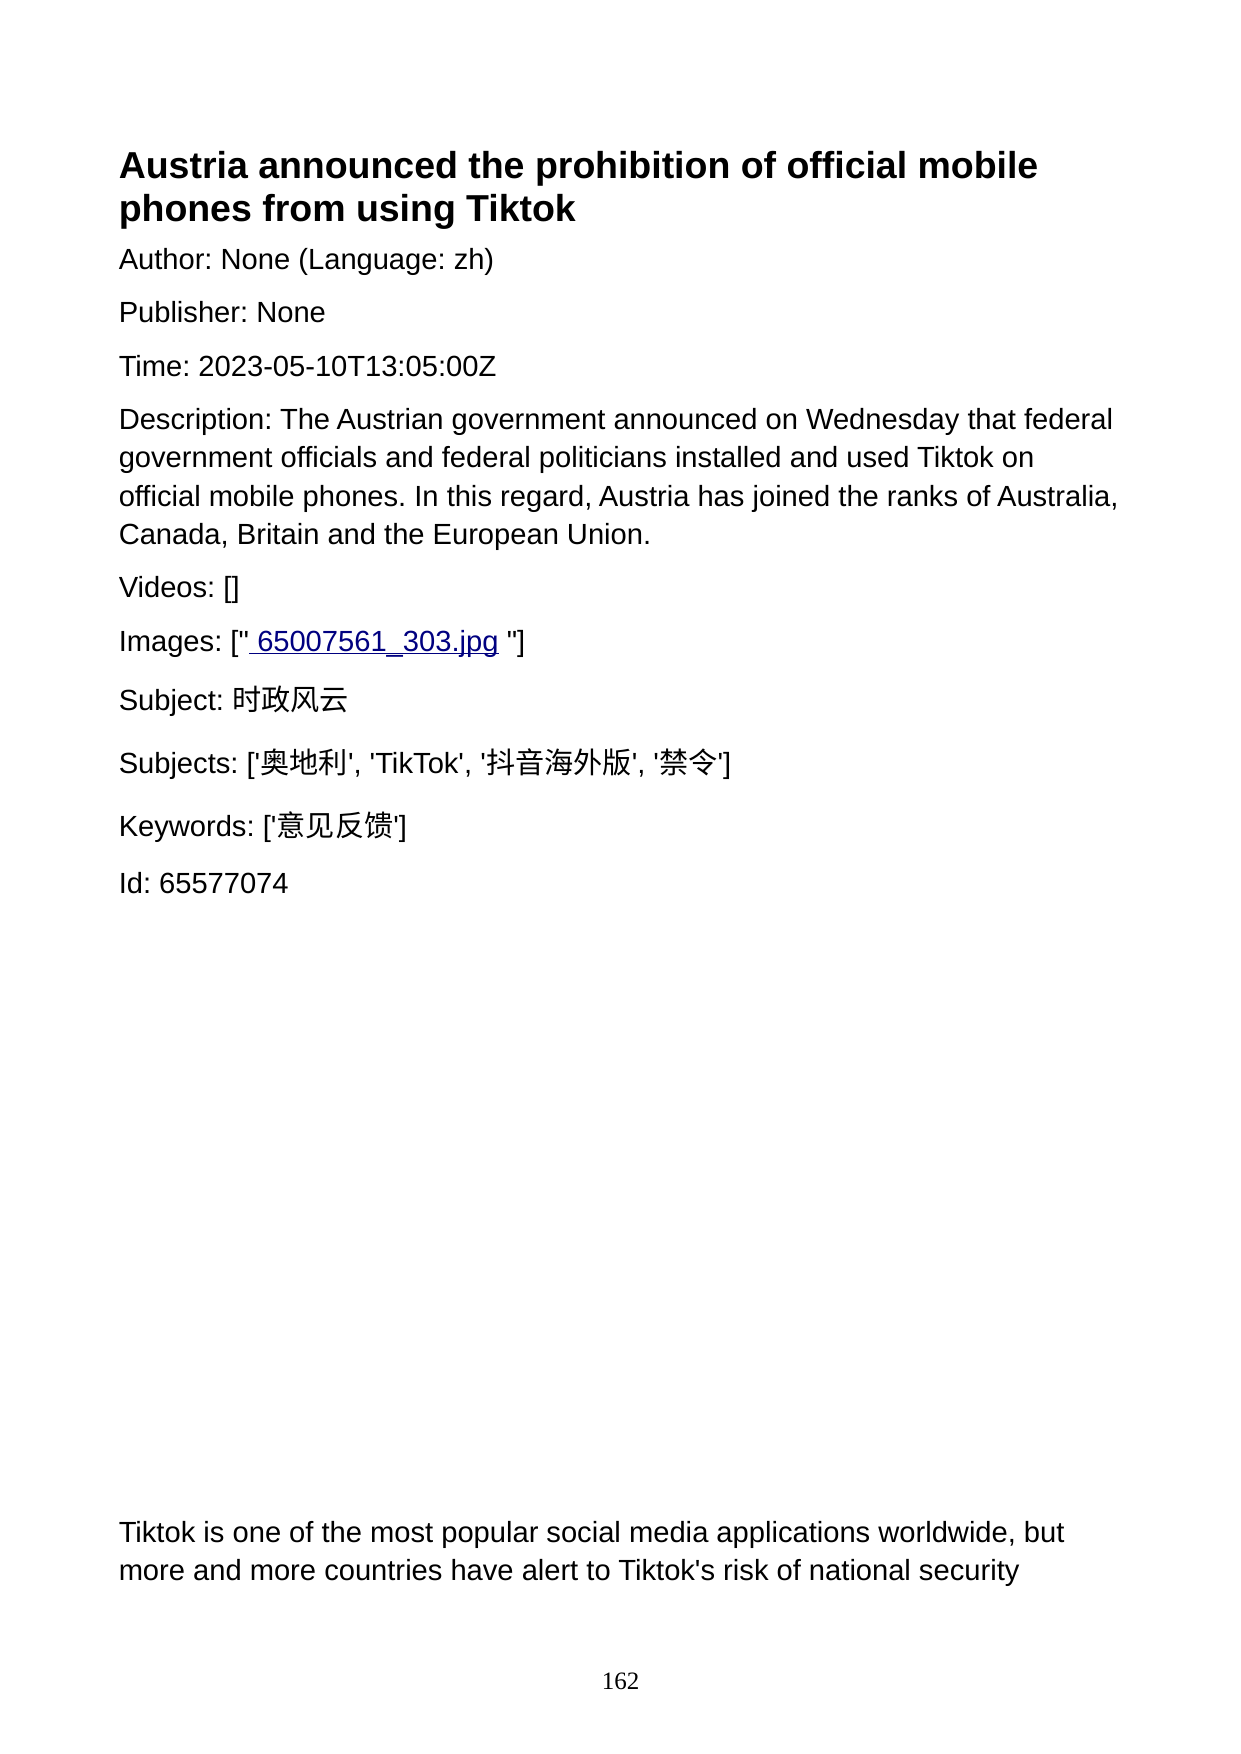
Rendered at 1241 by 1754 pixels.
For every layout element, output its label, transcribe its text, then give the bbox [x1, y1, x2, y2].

subtitle Austria announced the prohibition of official mobile phones from using Tiktok [118, 143, 1122, 230]
text Tiktok is one of the most popular social media applications worldwide, but more and more countries have alert to Tiktok's risk of national security [118, 919, 1122, 1587]
text Videos: [] [118, 570, 1122, 604]
text Subjects: ['奥地利', 'TikTok', '抖音海外版', '禁令'] [118, 740, 1122, 782]
text Publisher: None [118, 295, 1122, 329]
text Subject: 时政风云 [118, 677, 1122, 719]
text Id: 65577074 [118, 866, 1122, 899]
text Keywords: ['意见反馈'] [118, 803, 1122, 845]
text Time: 2023-05-10T13:05:00Z [118, 348, 1122, 382]
text Author: None (Language: zh) [118, 242, 1122, 276]
text Description: The Austrian government announced on Wednesday that federal government officials and federal politicians installed and used Tiktok on official mobile phones. In this regard, Austria has joined the ranks of Australia, Canada, Britain and the European Union. [118, 402, 1122, 551]
text Images: [" 65007561_303.jpg "] [118, 623, 1122, 657]
